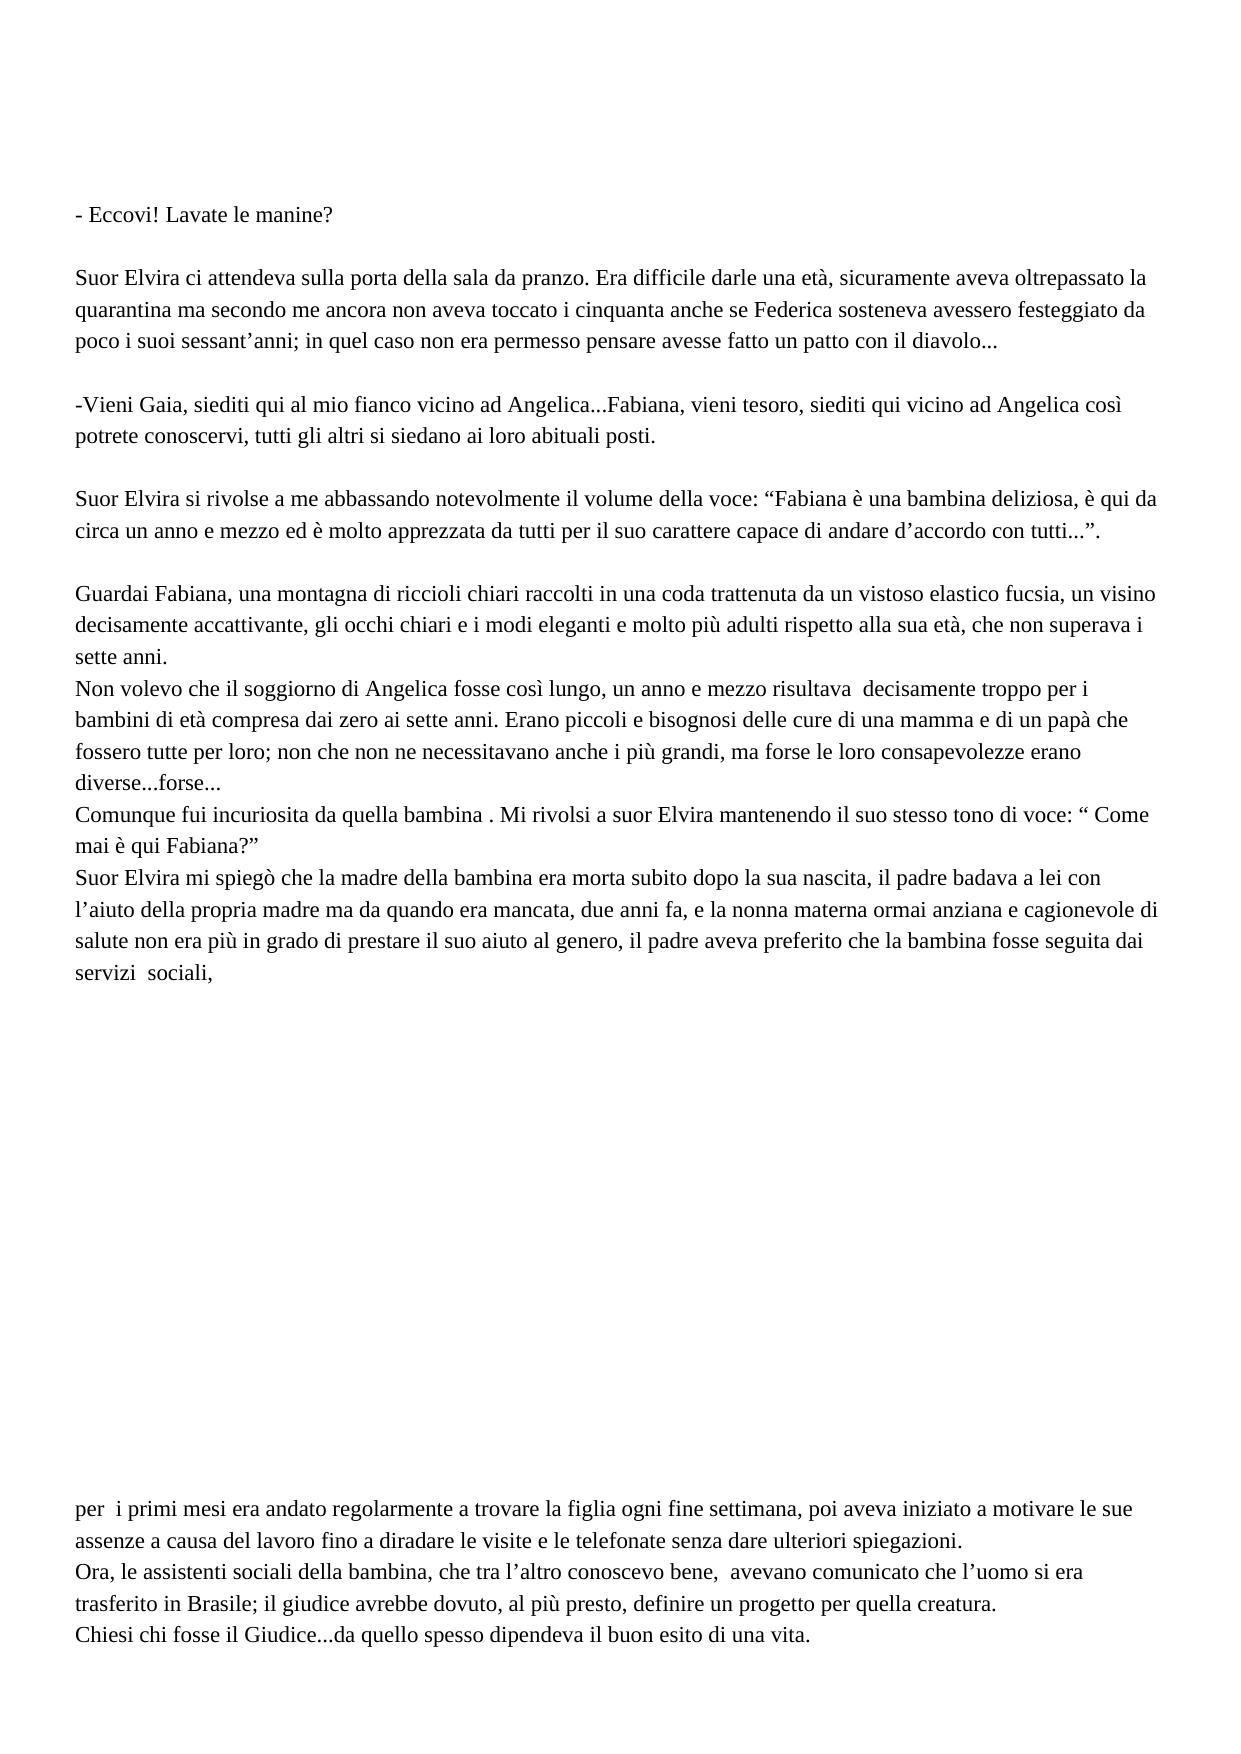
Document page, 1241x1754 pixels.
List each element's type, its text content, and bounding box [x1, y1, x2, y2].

text Ora, le assistenti sociali della bambina, che tra l’altro conoscevo bene, avevano comunicato che l’uomo si era trasferito in Brasile; il giudice avrebbe dovuto, al più presto, definire un progetto per quella creatura. [75, 1558, 1165, 1616]
text Chiesi chi fosse il Giudice...da quello spesso dipendeva il buon esito di una vita. [75, 1622, 1165, 1648]
text Non volevo che il soggiorno di Angelica fosse così lungo, un anno e mezzo risultava decisamente troppo per i bambini di età compresa dai zero ai sette anni. Erano piccoli e bisognosi delle cure di una mamma e di un papà che fossero tutte per loro; non che non ne necessitavano anche i più grandi, ma forse le loro consapevolezze erano diverse...forse... [75, 675, 1165, 796]
text Suor Elvira ci attendeva sulla porta della sala da pranzo. Era difficile darle una età, sicuramente aveva oltrepassato la quarantina ma secondo me ancora non aveva toccato i cinquanta anche se Federica sosteneva avessero festeggiato da poco i suoi sessant’anni; in quel caso non era permesso pensare avesse fatto un patto con il diavolo... [75, 264, 1165, 354]
text Guardai Fabiana, una montagna di riccioli chiari raccolti in una coda trattenuta da un vistoso elastico fucsia, un visino decisamente accattivante, gli occhi chiari e i modi eleganti e molto più adulti rispetto alla sua età, che non superava i sette anni. [75, 580, 1165, 669]
text -Vieni Gaia, siediti qui al mio fianco vicino ad Angelica...Fabiana, vieni tesoro, siediti qui vicino ad Angelica così potrete conoscervi, tutti gli altri si siedano ai loro abituali posti. [75, 391, 1165, 448]
text Suor Elvira mi spiegò che la madre della bambina era morta subito dopo la sua nascita, il padre badava a lei con l’aiuto della propria madre ma da quando era mancata, due anni fa, e la nonna materna ormai anziana e cagionevole di salute non era più in grado di prestare il suo aiuto al genero, il padre aveva preferito che la bambina fosse seguita dai servizi sociali, [75, 864, 1165, 985]
text Suor Elvira si rivolse a me abbassando notevolmente il volume della voce: “Fabiana è una bambina deliziosa, è qui da circa un anno e mezzo ed è molto apprezzata da tutti per il suo carattere capace di andare d’accordo con tutti...”. [75, 485, 1165, 543]
text Comunque fui incuriosita da quella bambina . Mi rivolsi a suor Elvira mantenendo il suo stesso tono di voce: “ Come mai è qui Fabiana?” [75, 801, 1165, 859]
text - Eccovi! Lavate le manine? [75, 201, 1165, 228]
text per i primi mesi era andato regolarmente a trovare la figlia ogni fine settimana, poi aveva iniziato a motivare le sue assenze a causa del lavoro fino a diradare le visite e le telefonate senza dare ulteriori spiegazioni. [75, 1495, 1165, 1553]
